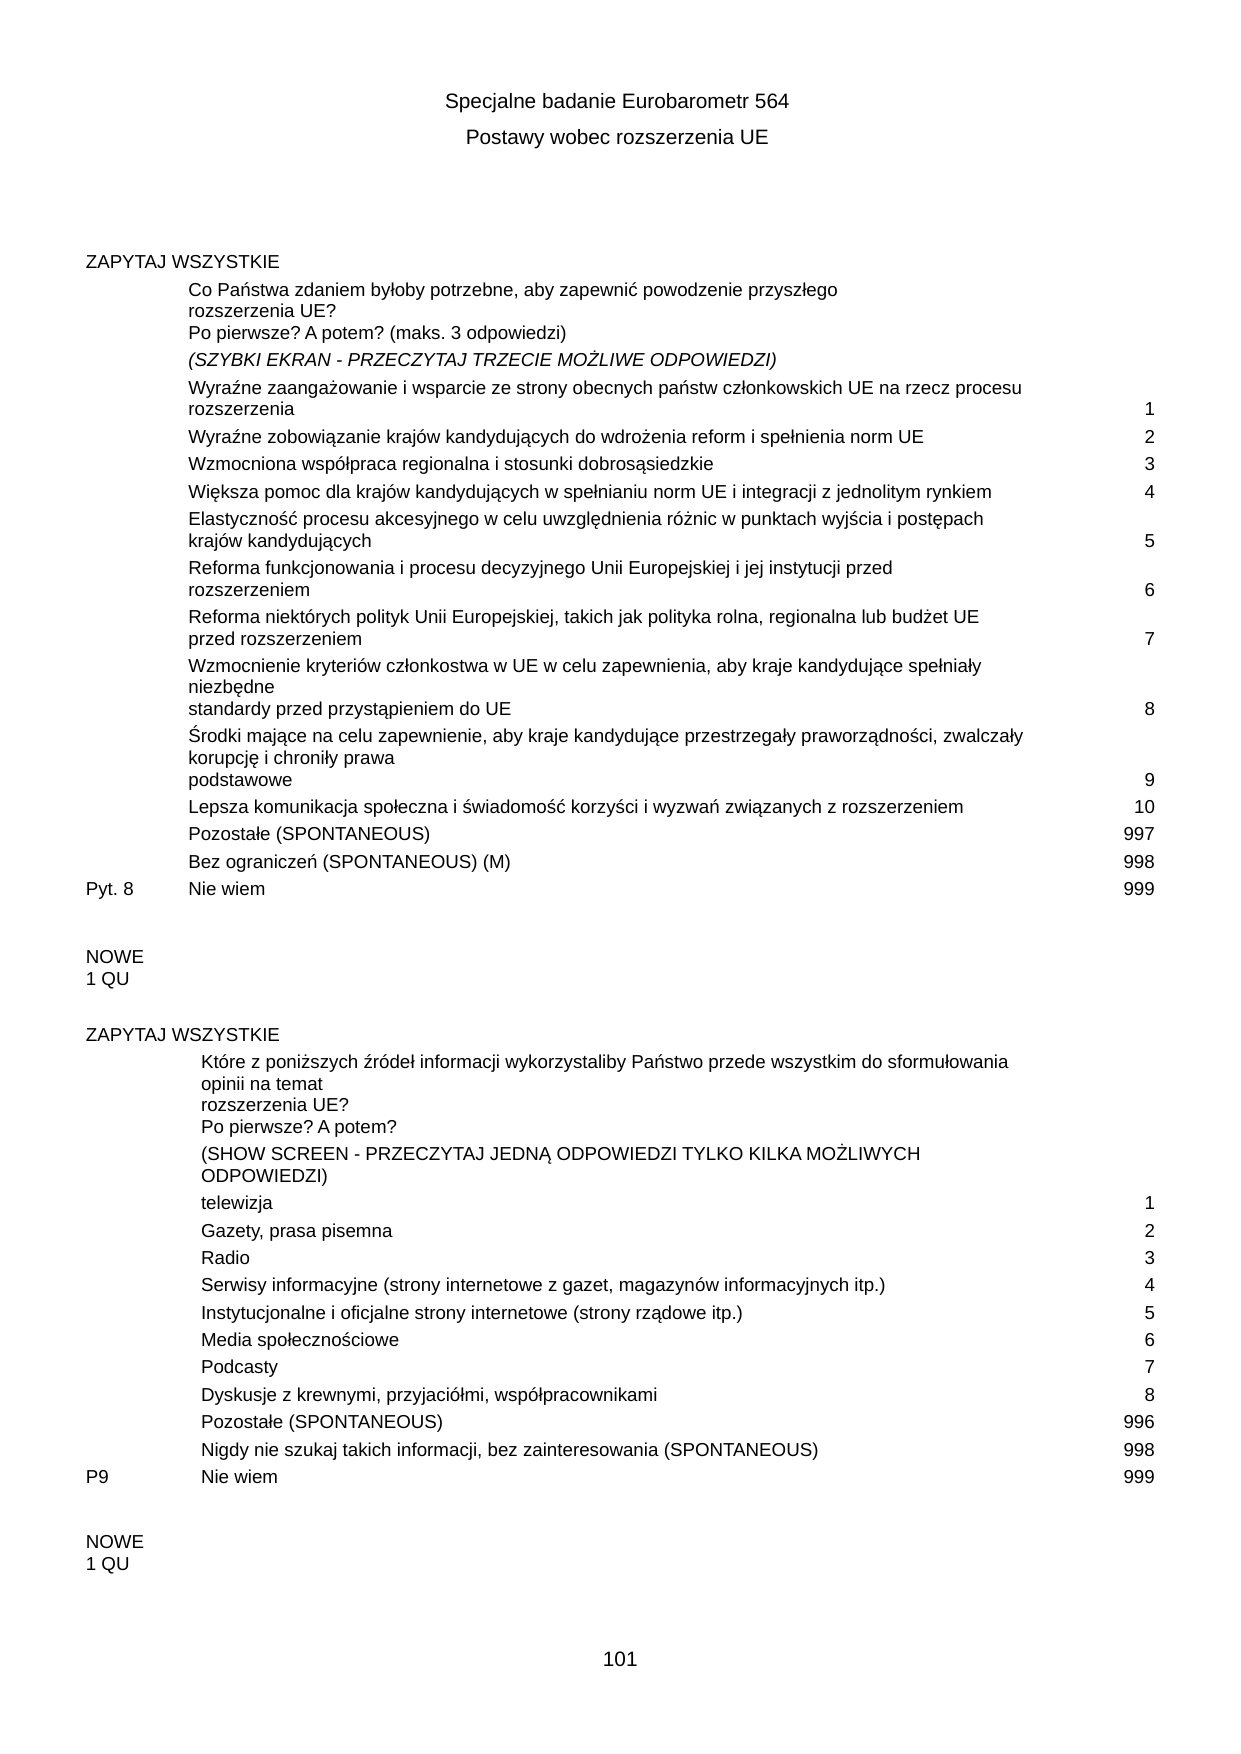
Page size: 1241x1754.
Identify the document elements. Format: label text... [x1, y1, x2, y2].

table_cell Podcasty [198, 1354, 1038, 1381]
table_cell 2 [1038, 423, 1157, 450]
table_cell 3 [1038, 1244, 1157, 1271]
table_cell 4 [1038, 1271, 1157, 1299]
table_cell 1 [1038, 374, 1157, 423]
table_cell [198, 1490, 1038, 1521]
table_cell 997 [1038, 820, 1157, 848]
table_cell [1046, 1048, 1157, 1140]
table_cell Reforma niektórych polityk Unii Europejskiej, takich jak polityka rolna, regionalna lub budżet UE przed rozszerzeniem [185, 603, 1038, 652]
table_cell 3 [1038, 450, 1157, 477]
table_cell Bez ograniczeń (SPONTANEOUS) (M) [185, 848, 1038, 875]
table_cell Gazety, prasa pisemna [198, 1216, 1038, 1244]
table_cell Media społecznościowe [198, 1326, 1038, 1353]
table_cell Reforma funkcjonowania i procesu decyzyjnego Unii Europejskiej i jej instytucji przed rozszerzeniem [185, 554, 1038, 603]
table_cell [1038, 1490, 1157, 1521]
table_cell [1046, 1577, 1157, 1611]
table_cell NOWE 1 QU [83, 935, 1046, 992]
table_cell Pozostałe (SPONTANEOUS) [185, 820, 1038, 848]
table_cell [1046, 992, 1157, 1048]
table_cell [1046, 935, 1157, 992]
table_cell 6 [1038, 1326, 1157, 1353]
table_cell ZAPYTAJ WSZYSTKIE [83, 992, 1046, 1048]
table_cell [1046, 276, 1157, 346]
table_cell 6 [1038, 554, 1157, 603]
table_cell Pyt. 8 [83, 276, 185, 902]
table_cell 4 [1038, 478, 1157, 505]
table_cell Nie wiem [198, 1463, 1038, 1490]
table_cell Nie wiem [185, 875, 1038, 902]
table_cell 2 [1038, 1216, 1157, 1244]
table_cell 5 [1038, 505, 1157, 554]
table_cell Wyraźne zaangażowanie i wsparcie ze strony obecnych państw członkowskich UE na rzecz procesu rozszerzenia [185, 374, 1038, 423]
table_cell (SHOW SCREEN - PRZECZYTAJ JEDNĄ ODPOWIEDZI TYLKO KILKA MOŻLIWYCH ODPOWIEDZI) [198, 1140, 1046, 1189]
table_cell 8 [1038, 1381, 1157, 1408]
table_cell [83, 1577, 185, 1611]
table_cell [1046, 346, 1157, 374]
table_header ZAPYTAJ WSZYSTKIE [83, 220, 1046, 276]
table_cell 5 [1038, 1299, 1157, 1326]
table_cell Większa pomoc dla krajów kandydujących w spełnianiu norm UE i integracji z jednolitym rynkiem [185, 478, 1038, 505]
table_cell Dyskusje z krewnymi, przyjaciółmi, współpracownikami [198, 1381, 1038, 1408]
table_cell 999 [1038, 1463, 1157, 1490]
table_cell [1038, 903, 1157, 935]
table_cell Instytucjonalne i oficjalne strony internetowe (strony rządowe itp.) [198, 1299, 1038, 1326]
table_cell [185, 903, 1038, 935]
table_cell Wzmocniona współpraca regionalna i stosunki dobrosąsiedzkie [185, 450, 1038, 477]
table_cell [1038, 1577, 1046, 1611]
table_cell Które z poniższych źródeł informacji wykorzystaliby Państwo przede wszystkim do sformułowania opinii na temat rozszerzenia UE? Po pierwsze? A potem? [198, 1048, 1046, 1140]
table_cell 7 [1038, 603, 1157, 652]
table_cell 8 [1038, 652, 1157, 722]
table_cell P9 [83, 1048, 198, 1490]
table_cell [1046, 1140, 1157, 1189]
table_cell 999 [1038, 875, 1157, 902]
table_cell (SZYBKI EKRAN - PRZECZYTAJ TRZECIE MOŻLIWE ODPOWIEDZI) [185, 346, 1046, 374]
table_cell Lepsza komunikacja społeczna i świadomość korzyści i wyzwań związanych z rozszerzeniem [185, 793, 1038, 820]
table_cell Wyraźne zobowiązanie krajów kandydujących do wdrożenia reform i spełnienia norm UE [185, 423, 1038, 450]
table_header [1046, 220, 1157, 276]
table_cell 998 [1038, 1436, 1157, 1463]
table_cell 7 [1038, 1354, 1157, 1381]
table_cell [83, 903, 185, 935]
table_cell [1046, 1521, 1157, 1577]
table_cell Elastyczność procesu akcesyjnego w celu uwzględnienia różnic w punktach wyjścia i postępach krajów kandydujących [185, 505, 1038, 554]
table_cell 9 [1038, 722, 1157, 793]
table_cell Nigdy nie szukaj takich informacji, bez zainteresowania (SPONTANEOUS) [198, 1436, 1038, 1463]
table_cell NOWE 1 QU [83, 1521, 1046, 1577]
table_cell Co Państwa zdaniem byłoby potrzebne, aby zapewnić powodzenie przyszłego rozszerzenia UE? Po pierwsze? A potem? (maks. 3 odpowiedzi) [185, 276, 1046, 346]
table_cell Wzmocnienie kryteriów członkostwa w UE w celu zapewnienia, aby kraje kandydujące spełniały niezbędne standardy przed przystąpieniem do UE [185, 652, 1038, 722]
table_cell 998 [1038, 848, 1157, 875]
table_cell telewizja [198, 1189, 1038, 1216]
table_cell [185, 1577, 198, 1611]
table_cell 996 [1038, 1408, 1157, 1436]
table_cell Środki mające na celu zapewnienie, aby kraje kandydujące przestrzegały praworządności, zwalczały korupcję i chroniły prawa podstawowe [185, 722, 1038, 793]
table_cell 1 [1038, 1189, 1157, 1216]
table_cell Pozostałe (SPONTANEOUS) [198, 1408, 1038, 1436]
table_cell 10 [1038, 793, 1157, 820]
table_cell [83, 1490, 198, 1521]
table_cell [198, 1577, 1038, 1611]
table_cell Radio [198, 1244, 1038, 1271]
table_cell Serwisy informacyjne (strony internetowe z gazet, magazynów informacyjnych itp.) [198, 1271, 1038, 1299]
